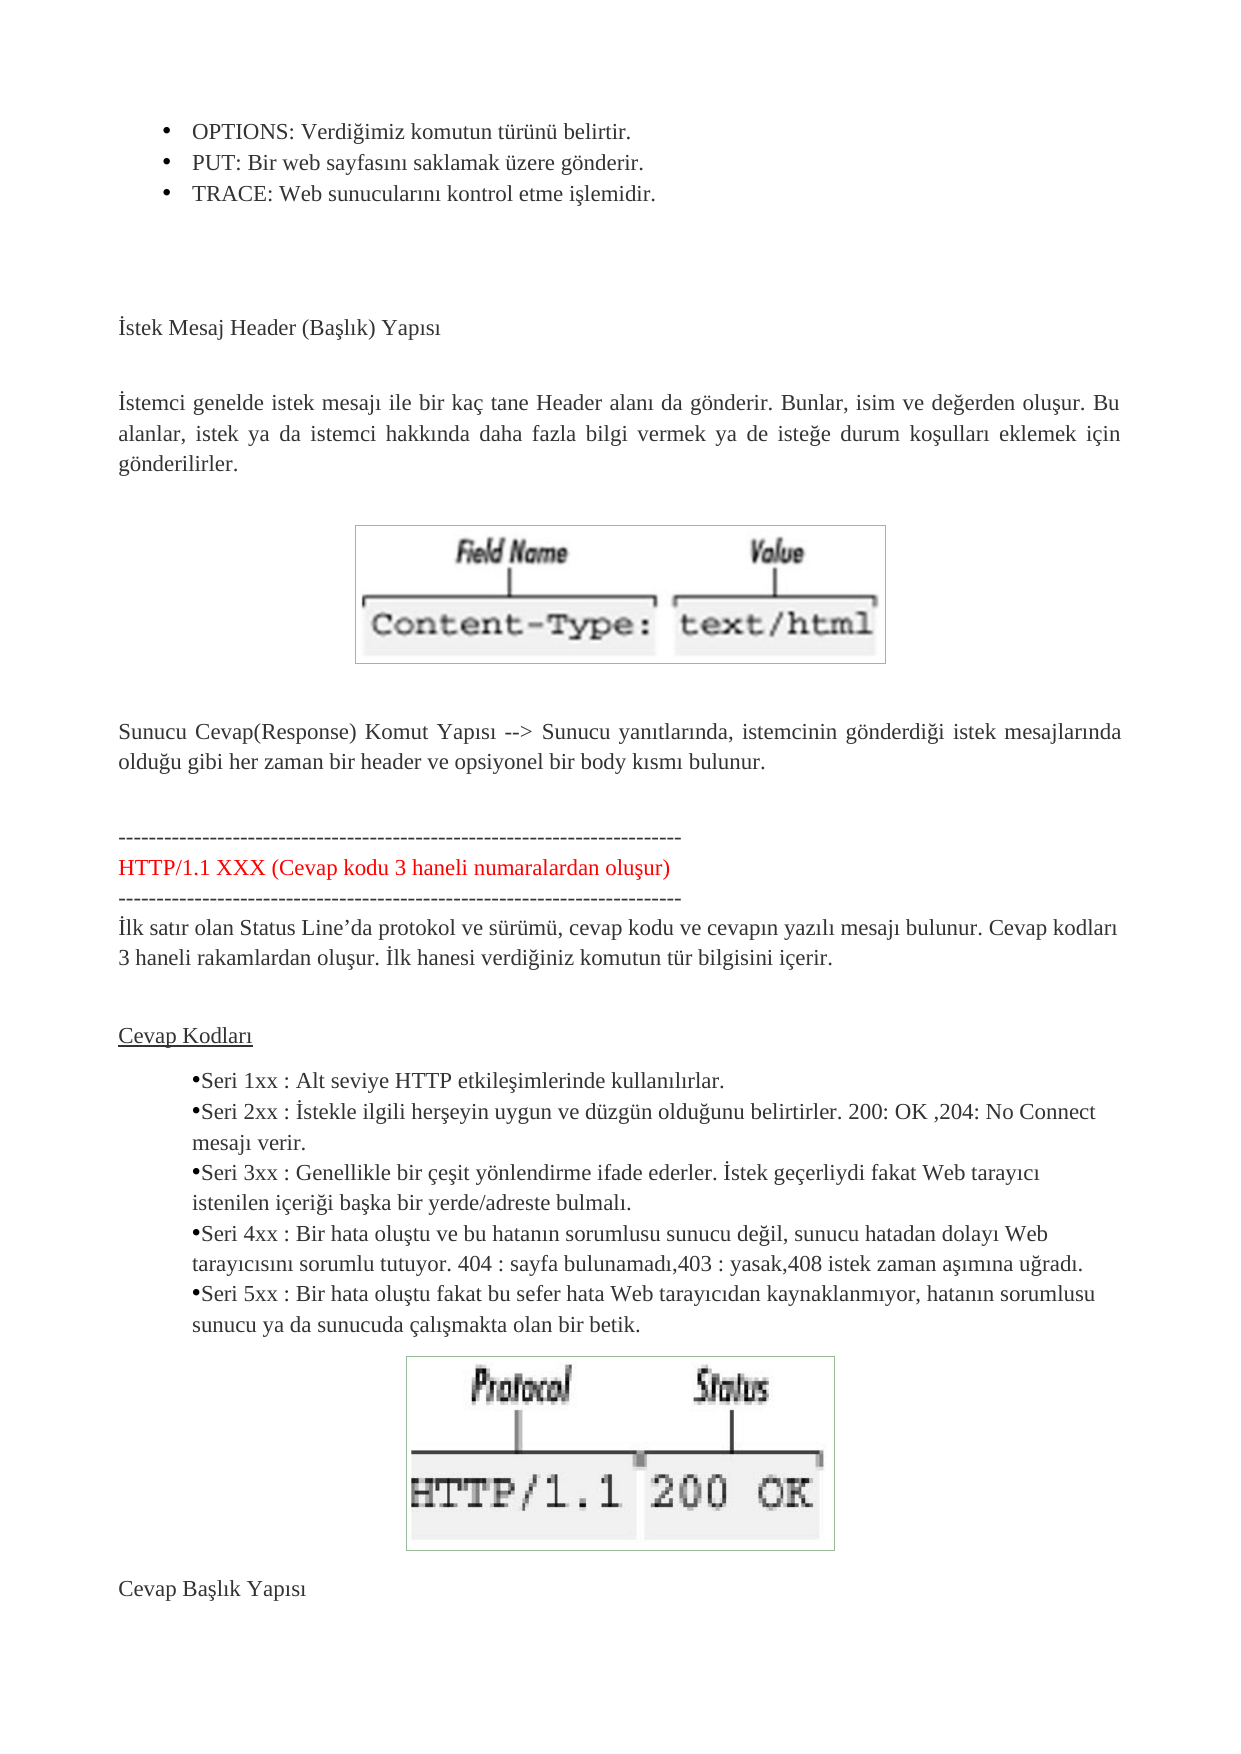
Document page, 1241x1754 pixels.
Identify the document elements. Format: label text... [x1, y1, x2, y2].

text -------------------------------------------------------------------------- HTTP/1.1 XXX (Cevap kodu 3 haneli numaralardan oluşur) -------------------------------------------------------------------------- İlk satır olan Status Line’da protokol ve sürümü, cevap kodu ve cevapın yazılı mesajı bulunur. Cevap kodları 3 haneli rakamlardan oluşur. İlk hanesi verdiğiniz komutun tür bilgisini içerir. [118, 793, 1122, 1004]
list Seri 1xx : Alt seviye HTTP etkileşimlerinde kullanılırlar. [118, 1067, 1122, 1094]
list Seri 3xx : Genellikle bir çeşit yönlendirme ifade ederler. İstek geçerliydi fakat Web tarayıcı istenilen içeriği başka bir yerde/adreste bulmalı. [118, 1159, 1122, 1216]
text Sunucu Cevap(Response) Komut Yapısı --> Sunucu yanıtlarında, istemcinin gönderdiği istek mesajlarında olduğu gibi her zaman bir header ve opsiyonel bir body kısmı bulunur. [118, 688, 1122, 775]
list TRACE: Web sunucularını kontrol etme işlemidir. [162, 179, 1122, 206]
text İstemci genelde istek mesajı ile bir kaç tane Header alanı da gönderir. Bunlar, isim ve değerden oluşur. Bu alanlar, istek ya da istemci hakkında daha fazla bilgi vermek ya de isteğe durum koşulları eklemek için gönderilirler. [118, 359, 1122, 506]
list Seri 4xx : Bir hata oluştu ve bu hatanın sorumlusu sunucu değil, sunucu hatadan dolayı Web tarayıcısını sorumlu tutuyor. 404 : sayfa bulunamadı,403 : yasak,408 istek zaman aşımına uğradı. [118, 1220, 1122, 1277]
list Seri 5xx : Bir hata oluştu fakat bu sefer hata Web tarayıcıdan kaynaklanmıyor, hatanın sorumlusu sunucu ya da sunucuda çalışmakta olan bir betik. [118, 1281, 1122, 1337]
list Seri 2xx : İstekle ilgili herşeyin uygun ve düzgün olduğunu belirtirler. 200: OK ,204: No Connect mesajı verir. [118, 1098, 1122, 1155]
text Cevap Başlık Yapısı [118, 1575, 1122, 1601]
list PUT: Bir web sayfasını saklamak üzere gönderir. [162, 149, 1122, 176]
list OPTIONS: Verdiğimiz komutun türünü belirtir. [162, 118, 1122, 145]
picture [360, 530, 881, 658]
picture [411, 1361, 829, 1545]
text Cevap Kodları [118, 1022, 1122, 1049]
text İstek Mesaj Header (Başlık) Yapısı [118, 314, 1122, 341]
